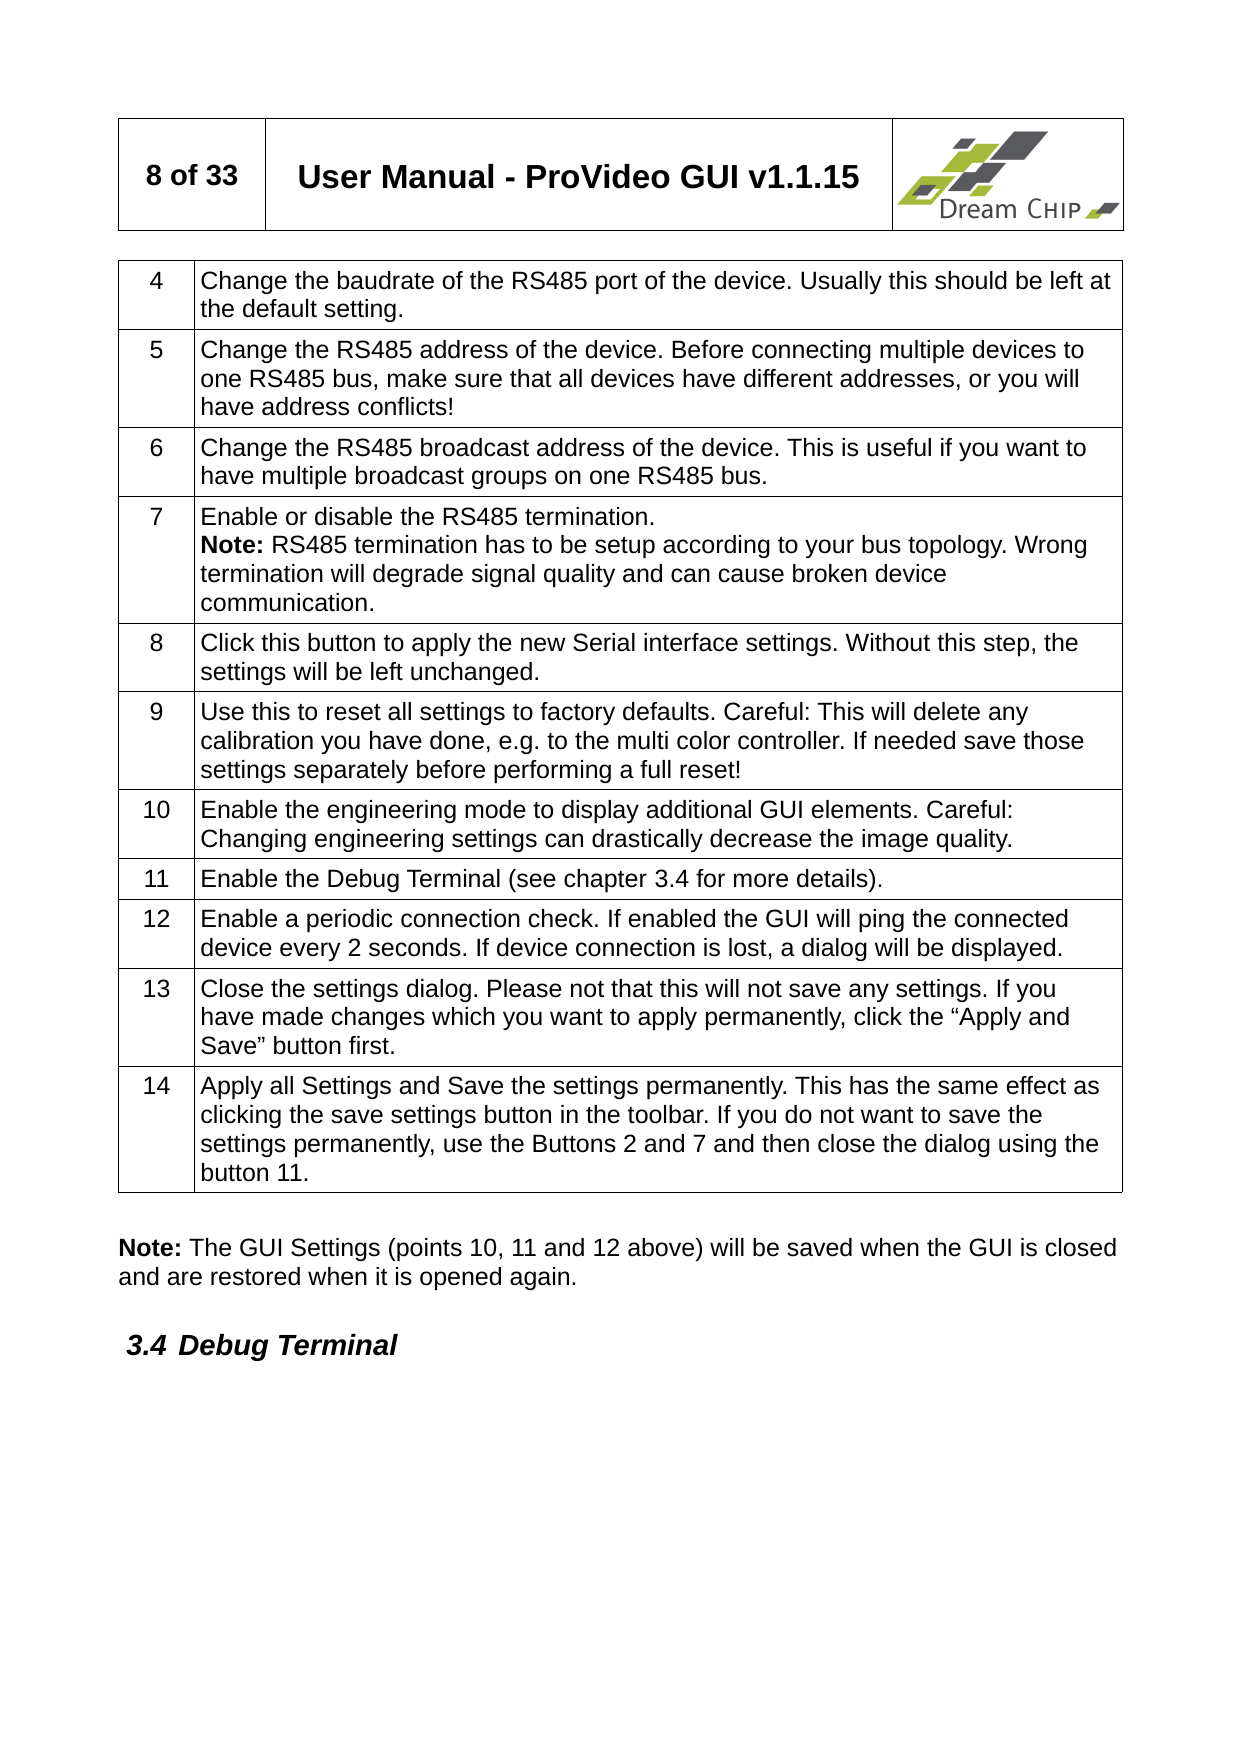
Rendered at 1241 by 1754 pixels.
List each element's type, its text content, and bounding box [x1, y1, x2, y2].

table_cell 14 [119, 1067, 194, 1192]
picture [897, 130, 1120, 220]
table_cell 7 [119, 497, 194, 622]
table_cell Change the RS485 broadcast address of the device. This is useful if you want to have multiple broadcast groups on one RS485 bus. [195, 428, 1122, 496]
table_cell Apply all Settings and Save the settings permanently. This has the same effect as clicking the save settings button in the toolbar. If you do not want to save the settings permanently, use the Buttons 2 and 7 and then close the dialog using the button 11. [195, 1067, 1122, 1192]
table_cell 4 [119, 261, 194, 329]
text Note: The GUI Settings (points 10, 11 and 12 above) will be saved when the GUI is closed and are restored when it is opened again. [118, 1233, 1122, 1291]
table_cell 8 [119, 624, 194, 691]
table_cell 10 [119, 790, 194, 858]
table_cell Close the settings dialog. Please not that this will not save any settings. If you have made changes which you want to apply permanently, click the “Apply and Save” button first. [195, 969, 1122, 1066]
table_cell Enable a periodic connection check. If enabled the GUI will ping the connected device every 2 seconds. If device connection is lost, a dialog will be displayed. [195, 900, 1122, 968]
table_cell Enable or disable the RS485 termination. Note: RS485 termination has to be setup according to your bus topology. Wrong termination will degrade signal quality and can cause broken device communication. [195, 497, 1122, 622]
table_cell Change the baudrate of the RS485 port of the device. Usually this should be left at the default setting. [195, 261, 1122, 329]
table_cell 11 [119, 859, 194, 899]
table_cell Change the RS485 address of the device. Before connecting multiple devices to one RS485 bus, make sure that all devices have different addresses, or you will have address conflicts! [195, 330, 1122, 427]
table_cell Click this button to apply the new Serial interface settings. Without this step, the settings will be left unchanged. [195, 624, 1122, 691]
table_cell 6 [119, 428, 194, 496]
table_cell 5 [119, 330, 194, 427]
table_cell Use this to reset all settings to factory defaults. Careful: This will delete any calibration you have done, e.g. to the multi color controller. If needed save those settings separately before performing a full reset! [195, 692, 1122, 789]
subtitle Debug Terminal [118, 1328, 1122, 1362]
table_cell 9 [119, 692, 194, 789]
table_cell 13 [119, 969, 194, 1066]
table_cell Enable the Debug Terminal (see chapter 3.4 for more details). [195, 859, 1122, 899]
table_cell 12 [119, 900, 194, 968]
table_cell Enable the engineering mode to display additional GUI elements. Careful: Changing engineering settings can drastically decrease the image quality. [195, 790, 1122, 858]
